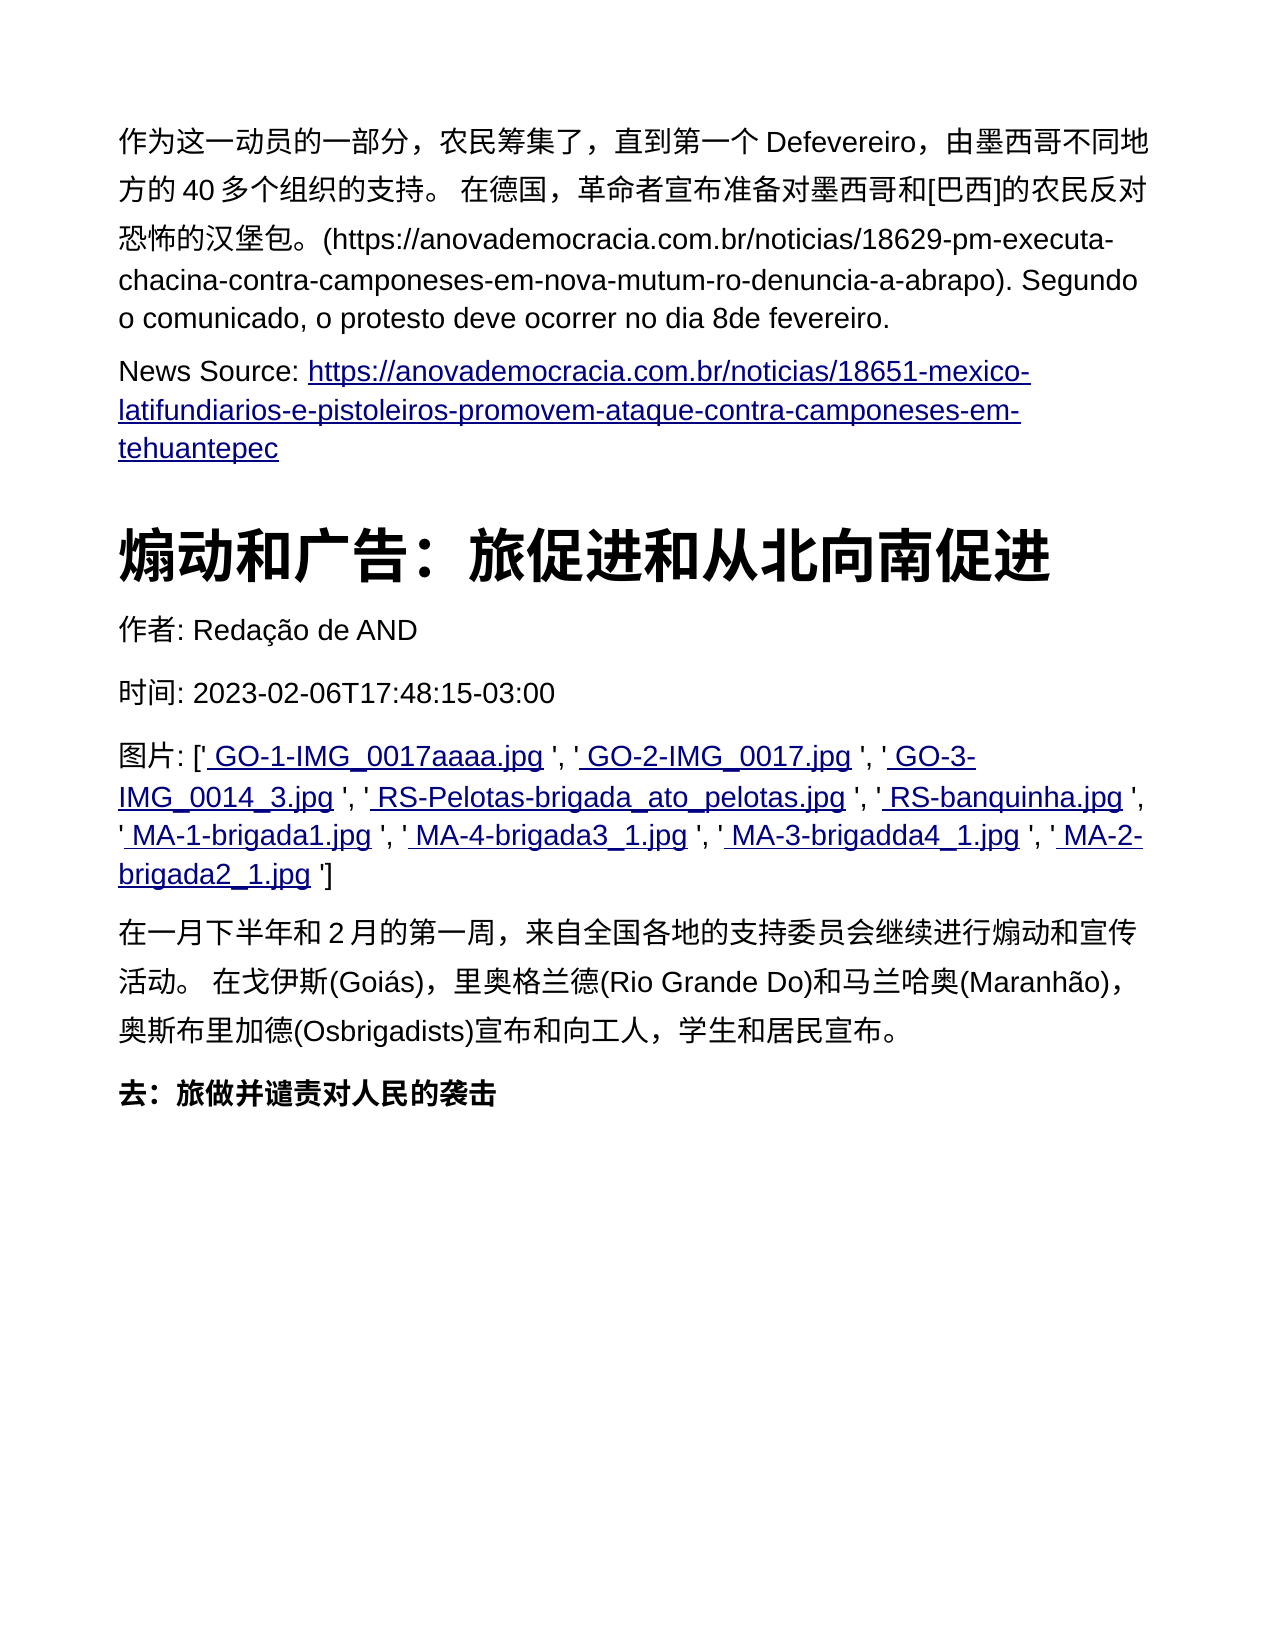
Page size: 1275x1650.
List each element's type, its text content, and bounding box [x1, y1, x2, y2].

text 去：旅做并谴责对人民的袭击 [118, 1070, 1157, 1113]
text 图片: [' GO-1-IMG_0017aaaa.jpg ', ' GO-2-IMG_0017.jpg ', ' GO-3-IMG_0014_3.jpg ', ' RS-Pelotas-brigada_ato_pelotas.jpg ', ' RS-banquinha.jpg ', ' MA-1-brigada1.jpg ', ' MA-4-brigada3_1.jpg ', ' MA-3-brigadda4_1.jpg ', ' MA-2-brigada2_1.jpg '] [118, 733, 1157, 891]
subtitle 煽动和广告：旅促进和从北向南促进 [118, 509, 1157, 594]
text News Source: https://anovademocracia.com.br/noticias/18651-mexico-latifundiarios-e-pistoleiros-promovem-ataque-contra-camponeses-em-tehuantepec [118, 354, 1157, 465]
text 作为这一动员的一部分，农民筹集了，直到第一个Defevereiro，由墨西哥不同地方的40多个组织的支持。 在德国，革命者宣布准备对墨西哥和[巴西]的农民反对恐怖的汉堡包。(https://anovademocracia.com.br/noticias/18629-pm-executa-chacina-contra-camponeses-em-nova-mutum-ro-denuncia-a-abrapo). Segundo o comunicado, o protesto deve ocorrer no dia 8de fevereiro. [118, 118, 1157, 334]
text 作者: Redação de AND [118, 606, 1157, 649]
text 时间: 2023-02-06T17:48:15-03:00 [118, 669, 1157, 712]
text 在一月下半年和2月的第一周，来自全国各地的支持委员会继续进行煽动和宣传活动。 在戈伊斯(Goiás)，里奥格兰德(Rio Grande Do)和马兰哈奥(Maranhão)，奥斯布里加德(Osbrigadists)宣布和向工人，学生和居民宣布。 [118, 910, 1157, 1049]
